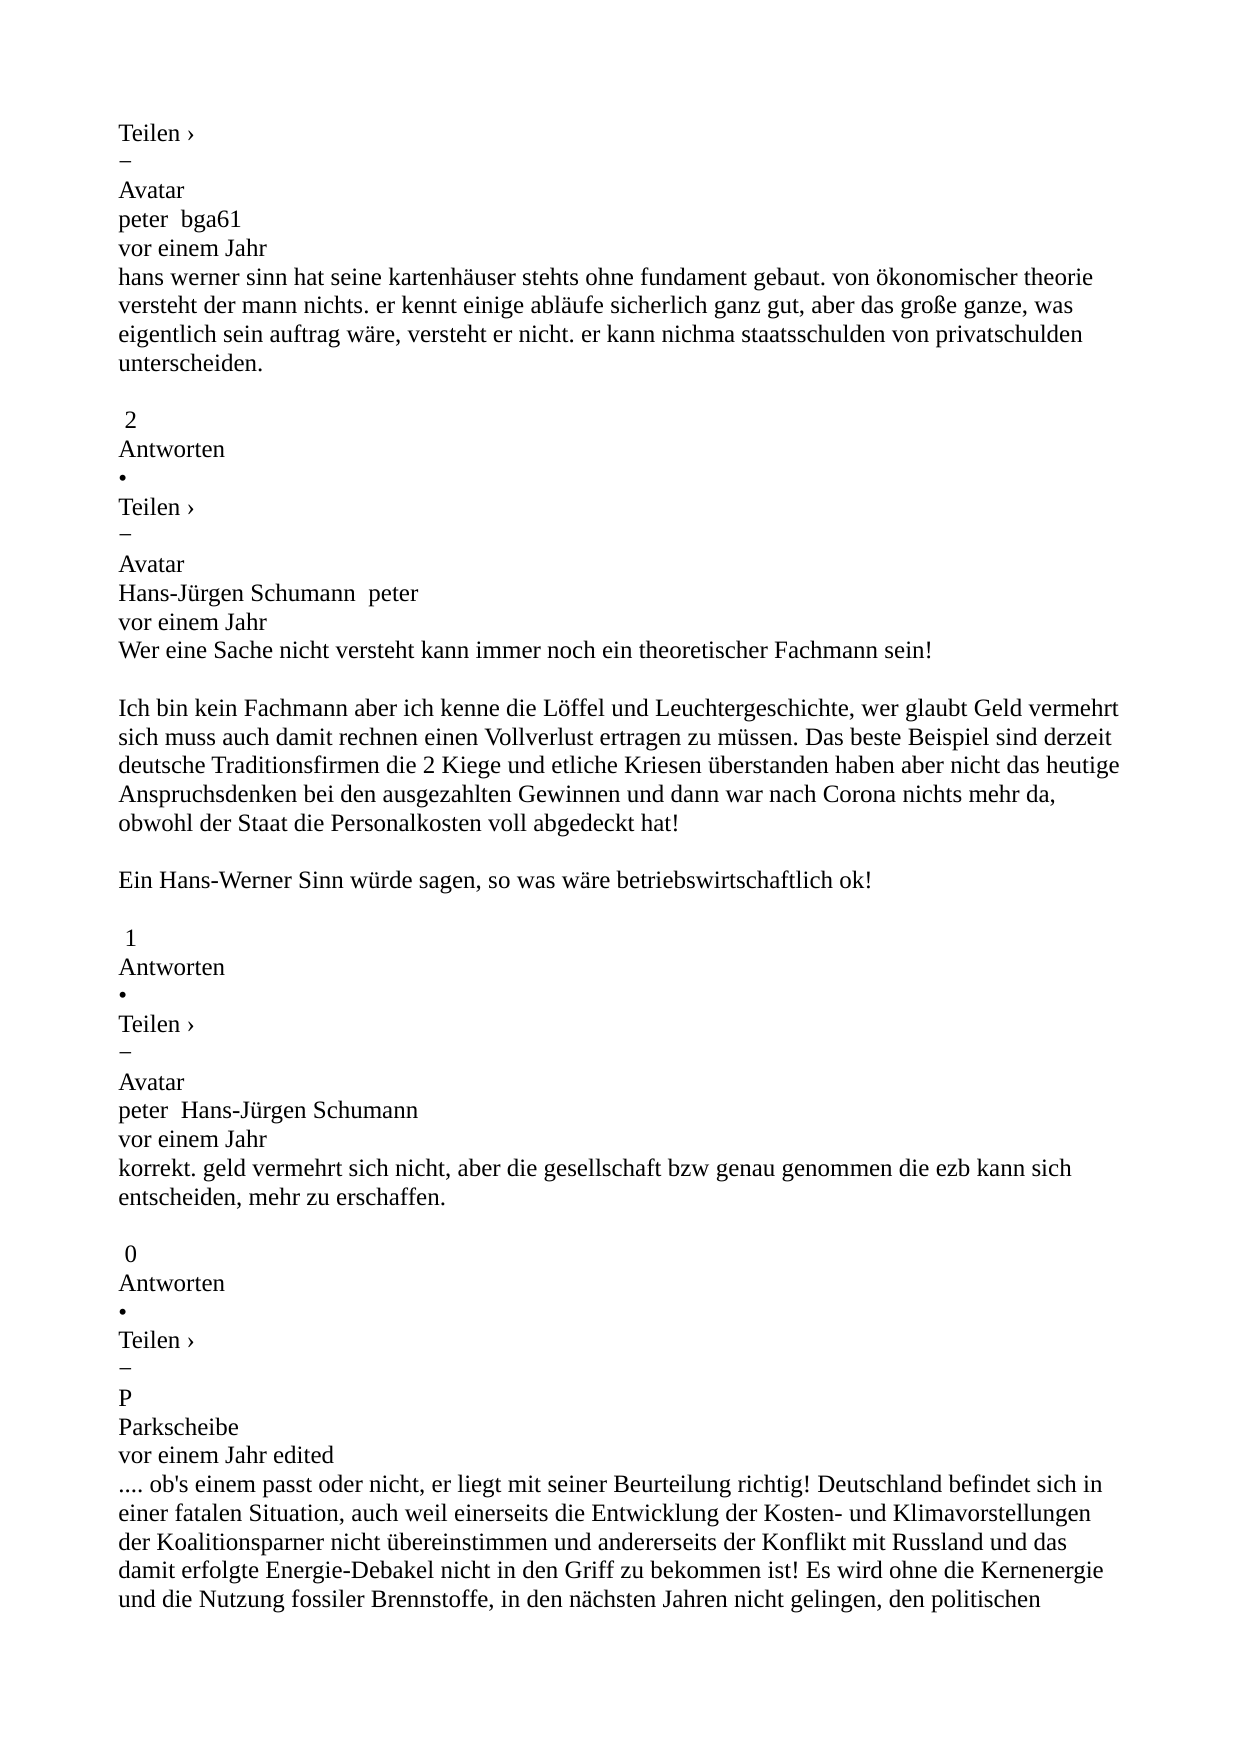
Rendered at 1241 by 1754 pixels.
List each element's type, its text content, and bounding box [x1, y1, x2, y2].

text Antworten [118, 434, 1122, 463]
text Ein Hans-Werner Sinn würde sagen, so was wäre betriebswirtschaftlich ok! [118, 866, 1122, 894]
text Avatar [118, 1067, 1122, 1096]
text .... ob's einem passt oder nicht, er liegt mit seiner Beurteilung richtig! Deutschland befindet sich in einer fatalen Situation, auch weil einerseits die Entwicklung der Kosten- und Klimavorstellungen der Koalitionsparner nicht übereinstimmen und andererseits der Konflikt mit Russland und das damit erfolgte Energie-Debakel nicht in den Griff zu bekommen ist! Es wird ohne die Kernenergie und die Nutzung fossiler Brennstoffe, in den nächsten Jahren nicht gelingen, den politischen [118, 1469, 1122, 1613]
text • [118, 981, 1122, 1009]
text 0 [118, 1239, 1122, 1268]
text − [118, 1354, 1122, 1383]
text 2 [118, 406, 1122, 434]
text Avatar [118, 549, 1122, 578]
text − [118, 1038, 1122, 1067]
text Parkscheibe [118, 1412, 1122, 1441]
text • [118, 463, 1122, 492]
text Teilen › [118, 1009, 1122, 1038]
text peter bga61 [118, 204, 1122, 233]
text vor einem Jahr [118, 233, 1122, 262]
text − [118, 521, 1122, 549]
text Hans-Jürgen Schumann peter [118, 578, 1122, 607]
text vor einem Jahr [118, 607, 1122, 636]
text Teilen › [118, 492, 1122, 521]
text hans werner sinn hat seine kartenhäuser stehts ohne fundament gebaut. von ökonomischer theorie versteht der mann nichts. er kennt einige abläufe sicherlich ganz gut, aber das große ganze, was eigentlich sein auftrag wäre, versteht er nicht. er kann nichma staatsschulden von privatschulden unterscheiden. [118, 262, 1122, 377]
text Avatar [118, 176, 1122, 204]
text peter Hans-Jürgen Schumann [118, 1096, 1122, 1124]
text • [118, 1297, 1122, 1326]
text Antworten [118, 952, 1122, 981]
text 1 [118, 923, 1122, 952]
text Teilen › [118, 1326, 1122, 1354]
text vor einem Jahr [118, 1124, 1122, 1153]
text Ich bin kein Fachmann aber ich kenne die Löffel und Leuchtergeschichte, wer glaubt Geld vermehrt sich muss auch damit rechnen einen Vollverlust ertragen zu müssen. Das beste Beispiel sind derzeit deutsche Traditionsfirmen die 2 Kiege und etliche Kriesen überstanden haben aber nicht das heutige Anspruchsdenken bei den ausgezahlten Gewinnen und dann war nach Corona nichts mehr da, obwohl der Staat die Personalkosten voll abgedeckt hat! [118, 693, 1122, 837]
text P [118, 1383, 1122, 1412]
text Antworten [118, 1268, 1122, 1297]
text korrekt. geld vermehrt sich nicht, aber die gesellschaft bzw genau genommen die ezb kann sich entscheiden, mehr zu erschaffen. [118, 1153, 1122, 1211]
text − [118, 147, 1122, 176]
text Teilen › [118, 118, 1122, 147]
text Wer eine Sache nicht versteht kann immer noch ein theoretischer Fachmann sein! [118, 636, 1122, 664]
text vor einem Jahr edited [118, 1441, 1122, 1469]
